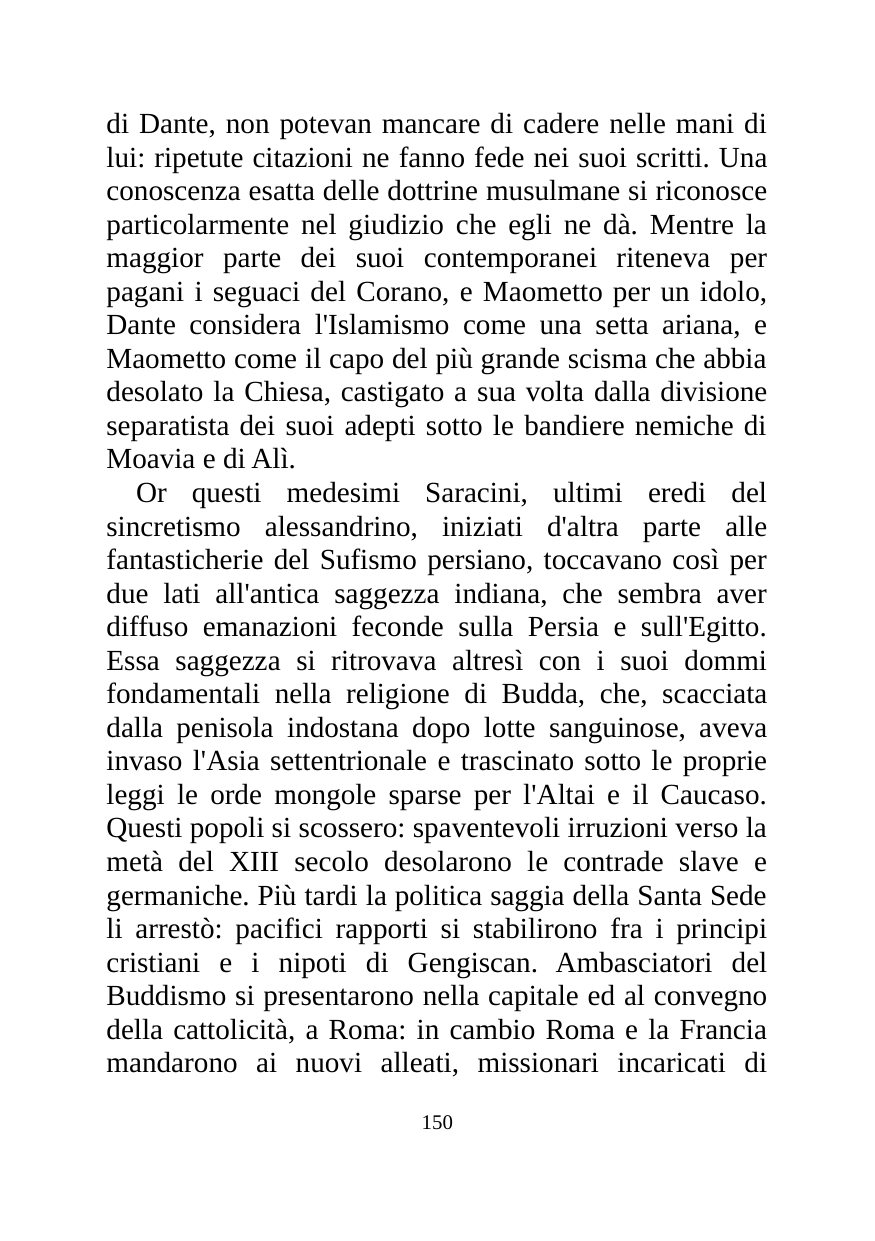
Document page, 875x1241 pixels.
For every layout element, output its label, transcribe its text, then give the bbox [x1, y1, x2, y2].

text Or questi medesimi Saracini, ultimi eredi del sincretismo alessandrino, iniziati d'altra parte alle fantasticherie del Sufismo persiano, toccavano così per due lati all'antica saggezza indiana, che sembra aver diffuso emanazioni feconde sulla Persia e sull'Egitto. Essa saggezza si ritrovava altresì con i suoi dommi fondamentali nella religione di Budda, che, scacciata dalla penisola indostana dopo lotte sanguinose, aveva invaso l'Asia settentrionale e trascinato sotto le proprie leggi le orde mongole sparse per l'Altai e il Caucaso. Questi popoli si scossero: spaventevoli irruzioni verso la metà del XIII secolo desolarono le contrade slave e germaniche. Più tardi la politica saggia della Santa Sede li arrestò: pacifici rapporti si stabilirono fra i principi cristiani e i nipoti di Gengiscan. Ambasciatori del Buddismo si presentarono nella capitale ed al convegno della cattolicità, a Roma: in cambio Roma e la Francia mandarono ai nuovi alleati, missionari incaricati di [106, 475, 768, 1079]
text di Dante, non potevan mancare di cadere nelle mani di lui: ripetute citazioni ne fanno fede nei suoi scritti. Una conoscenza esatta delle dottrine musulmane si riconosce particolarmente nel giudizio che egli ne dà. Mentre la maggior parte dei suoi contemporanei riteneva per pagani i seguaci del Corano, e Maometto per un idolo, Dante considera l'Islamismo come una setta ariana, e Maometto come il capo del più grande scisma che abbia desolato la Chiesa, castigato a sua volta dalla divisione separatista dei suoi adepti sotto le bandiere nemiche di Moavia e di Alì. [106, 106, 768, 475]
